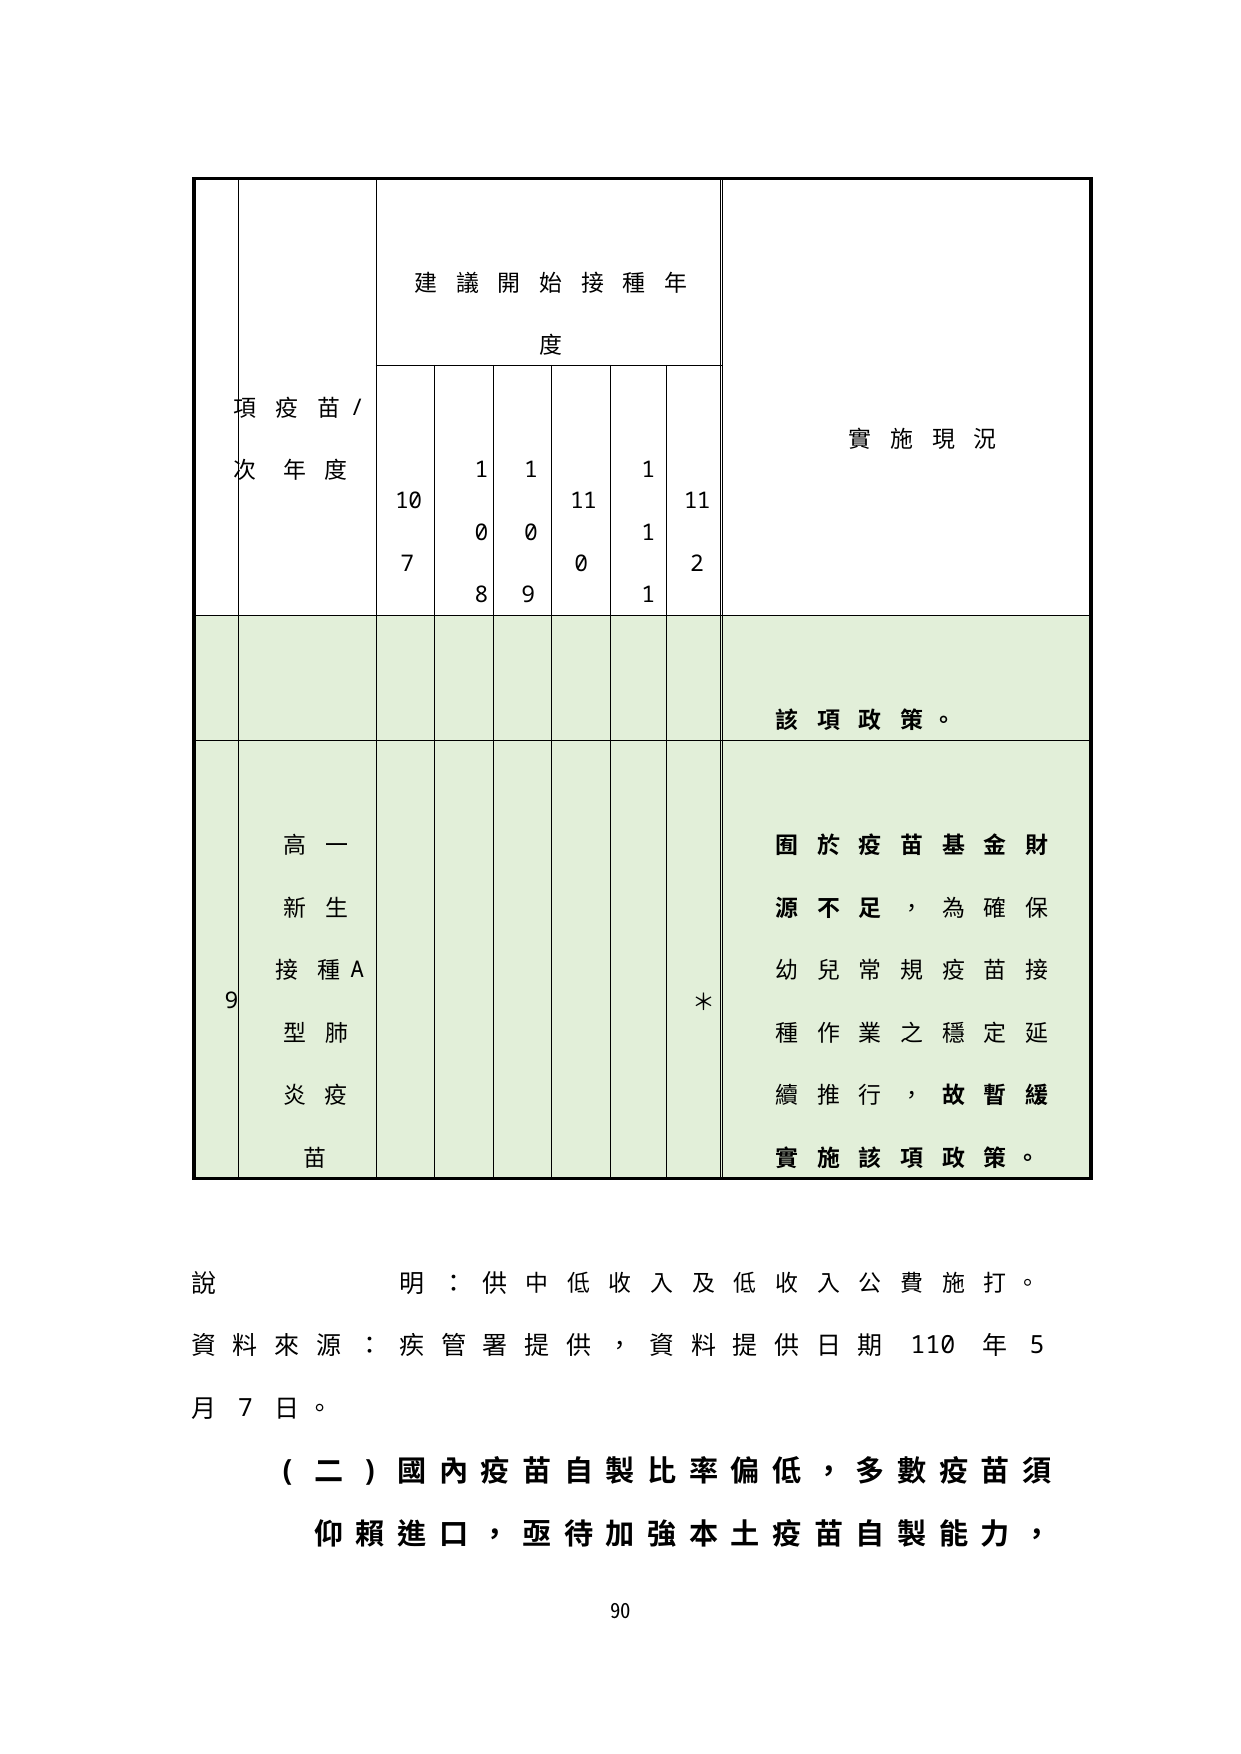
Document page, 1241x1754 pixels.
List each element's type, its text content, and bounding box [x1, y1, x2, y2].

table_cell [239, 616, 376, 740]
table_cell [196, 616, 238, 740]
text 資料來源：疾管署提供，資料提供日期110年5月7日。 [183, 1302, 1058, 1427]
table_header 實施現況 [723, 180, 1089, 615]
table_cell [552, 616, 610, 740]
table_cell 107 [377, 366, 434, 615]
table_header 疫苗/年度 [239, 180, 376, 615]
table_cell 囿於疫苗基金財源不足，為確保幼兒常規疫苗接種作業之穩定延續推行，故暫緩實施該項政策。 [723, 741, 1089, 1177]
table_header 項次 [196, 180, 238, 615]
table_cell 該項政策。 [723, 616, 1089, 740]
table_cell 108 [435, 366, 493, 615]
table_cell 111 [611, 366, 666, 615]
table_cell [611, 741, 666, 1177]
table_cell [377, 616, 434, 740]
table_cell ＊ [611, 616, 666, 740]
table_cell 112 [667, 366, 720, 615]
table_cell ＊ [667, 616, 720, 740]
text 說 明：供中低收入及低收入公費施打。 [183, 1240, 1058, 1302]
table_cell ＊ [667, 741, 720, 1177]
table_header 建議開始接種年度 [377, 180, 720, 365]
table_cell 高一新生接種A型肺炎疫苗 [239, 741, 376, 1177]
table_cell 110 [552, 366, 610, 615]
table_cell [377, 741, 434, 1177]
table_cell [435, 616, 493, 740]
table_cell [435, 741, 493, 1177]
table_cell [494, 616, 551, 740]
table_cell 9 [196, 741, 238, 1177]
text (二)國內疫苗自製比率偏低，多數疫苗須仰賴進口，亟待加強本土疫苗自製能力， [242, 1427, 1058, 1552]
table_cell 109 [494, 366, 551, 615]
table_cell [552, 741, 610, 1177]
table_cell [494, 741, 551, 1177]
